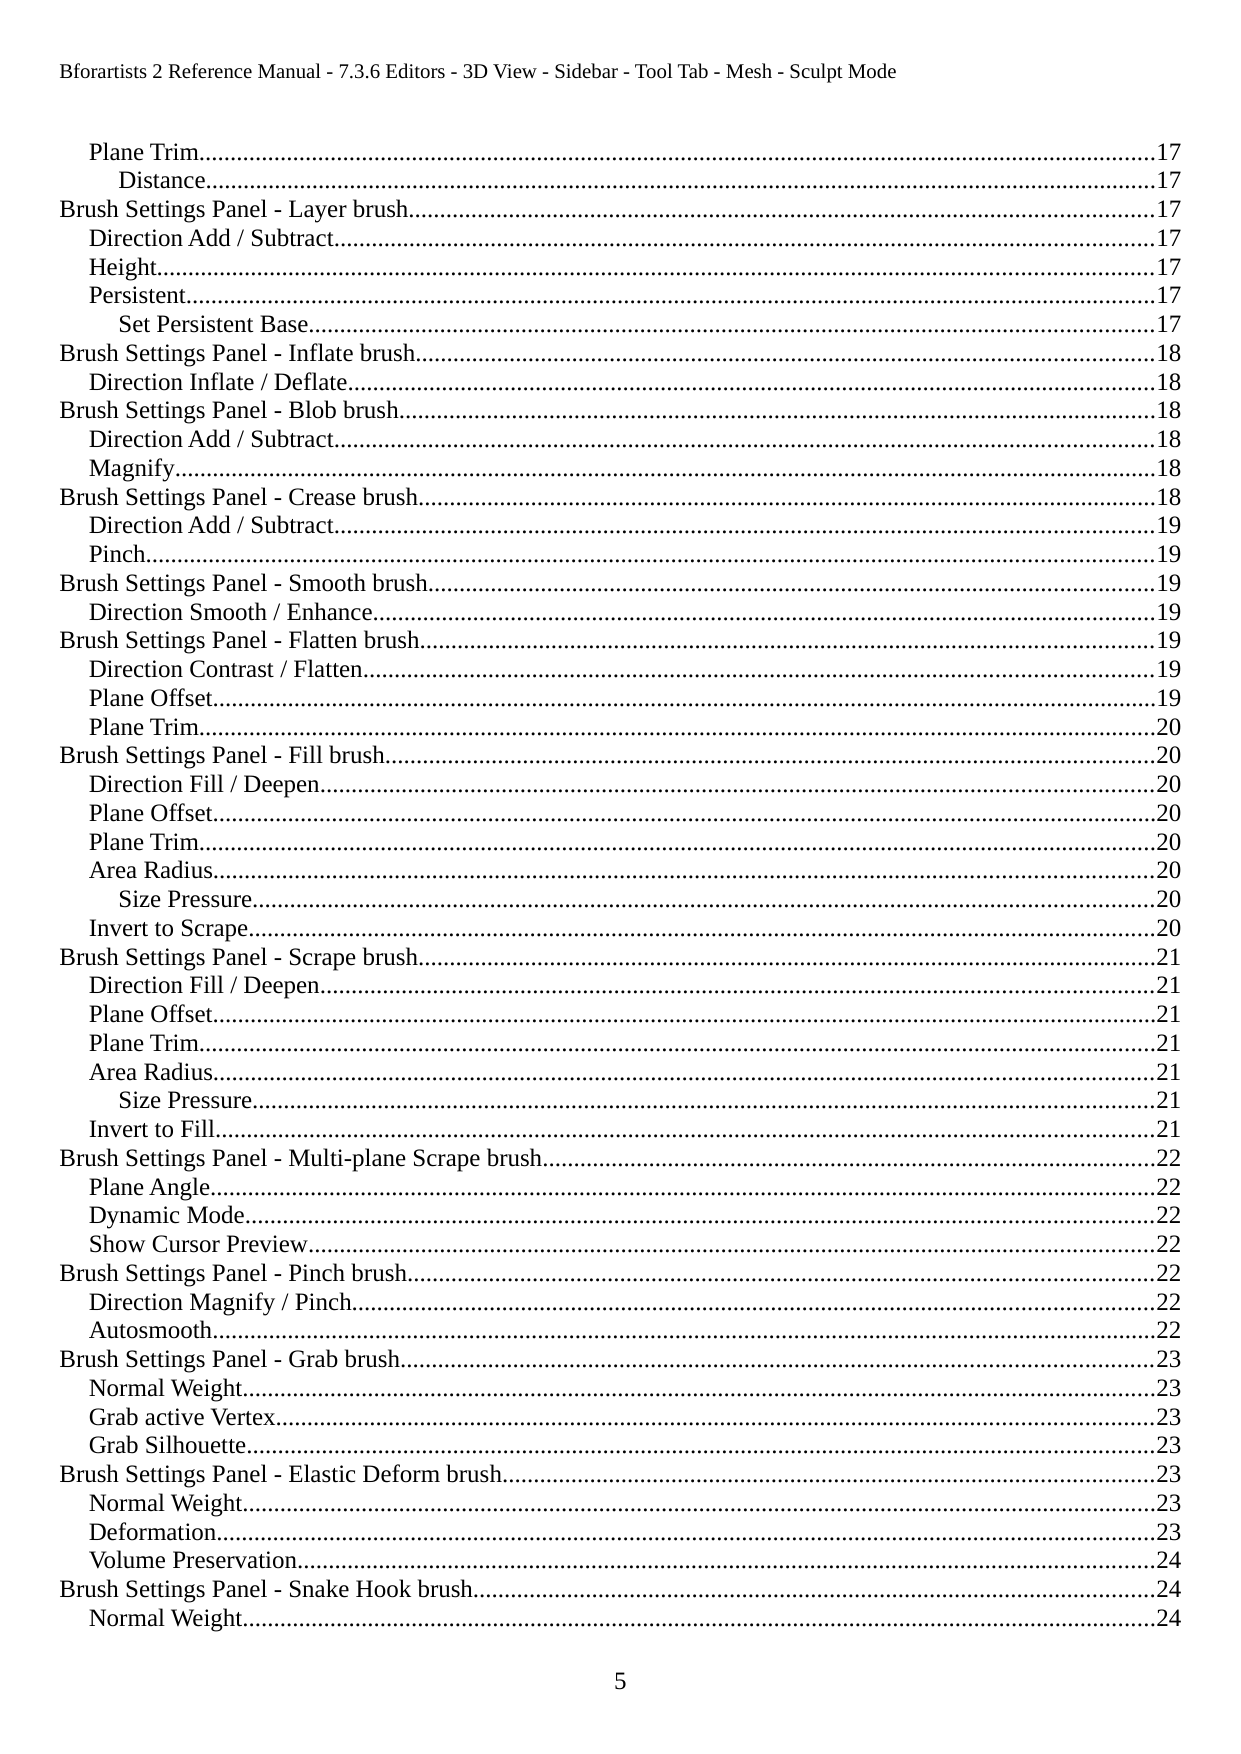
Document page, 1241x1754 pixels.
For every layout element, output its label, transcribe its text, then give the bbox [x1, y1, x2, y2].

text Deformation 23 [88, 1517, 1181, 1545]
text Brush Settings Panel - Snake Hook brush 24 [59, 1574, 1181, 1603]
text Set Persistent Base 17 [118, 309, 1181, 338]
text Invert to Fill 21 [88, 1114, 1181, 1143]
text Brush Settings Panel - Blob brush 18 [59, 395, 1181, 424]
text Plane Trim 17 [88, 137, 1181, 165]
text Direction Fill / Deepen 20 [88, 769, 1181, 798]
text Brush Settings Panel - Smooth brush 19 [59, 568, 1181, 597]
text Brush Settings Panel - Multi-plane Scrape brush 22 [59, 1143, 1181, 1172]
text Grab Silhouette 23 [88, 1430, 1181, 1459]
text Direction Magnify / Pinch 22 [88, 1287, 1181, 1315]
text Brush Settings Panel - Layer brush 17 [59, 194, 1181, 223]
text Brush Settings Panel - Pinch brush 22 [59, 1258, 1181, 1287]
text Grab active Vertex 23 [88, 1402, 1181, 1430]
text Distance 17 [118, 165, 1181, 194]
text Area Radius 20 [88, 855, 1181, 884]
text Brush Settings Panel - Grab brush 23 [59, 1344, 1181, 1373]
text Plane Offset 19 [88, 683, 1181, 712]
text Direction Fill / Deepen 21 [88, 970, 1181, 999]
text Persistent 17 [88, 280, 1181, 309]
text Plane Trim 21 [88, 1028, 1181, 1057]
text Height 17 [88, 252, 1181, 280]
text Direction Add / Subtract 18 [88, 424, 1181, 453]
text Size Pressure 20 [118, 884, 1181, 913]
text Normal Weight 23 [88, 1373, 1181, 1402]
text Show Cursor Preview 22 [88, 1229, 1181, 1258]
text Direction Inflate / Deflate 18 [88, 367, 1181, 395]
text Plane Trim 20 [88, 827, 1181, 855]
text Brush Settings Panel - Fill brush 20 [59, 740, 1181, 769]
text Invert to Scrape 20 [88, 913, 1181, 942]
text Direction Add / Subtract 17 [88, 223, 1181, 252]
text Size Pressure 21 [118, 1085, 1181, 1114]
text Brush Settings Panel - Crease brush 18 [59, 482, 1181, 510]
text Normal Weight 24 [88, 1603, 1181, 1632]
text Plane Angle 22 [88, 1172, 1181, 1200]
text Volume Preservation 24 [88, 1545, 1181, 1574]
text Brush Settings Panel - Elastic Deform brush 23 [59, 1459, 1181, 1488]
text Autosmooth 22 [88, 1315, 1181, 1344]
text Area Radius 21 [88, 1057, 1181, 1085]
text Pinch 19 [88, 539, 1181, 568]
text Plane Offset 20 [88, 798, 1181, 827]
text Normal Weight 23 [88, 1488, 1181, 1517]
text Dynamic Mode 22 [88, 1200, 1181, 1229]
text Magnify 18 [88, 453, 1181, 482]
text Brush Settings Panel - Flatten brush 19 [59, 625, 1181, 654]
text Direction Add / Subtract 19 [88, 510, 1181, 539]
text Plane Trim 20 [88, 712, 1181, 740]
text Direction Contrast / Flatten 19 [88, 654, 1181, 683]
text Plane Offset 21 [88, 999, 1181, 1028]
text Brush Settings Panel - Scrape brush 21 [59, 942, 1181, 970]
text Brush Settings Panel - Inflate brush 18 [59, 338, 1181, 367]
text Direction Smooth / Enhance 19 [88, 597, 1181, 625]
